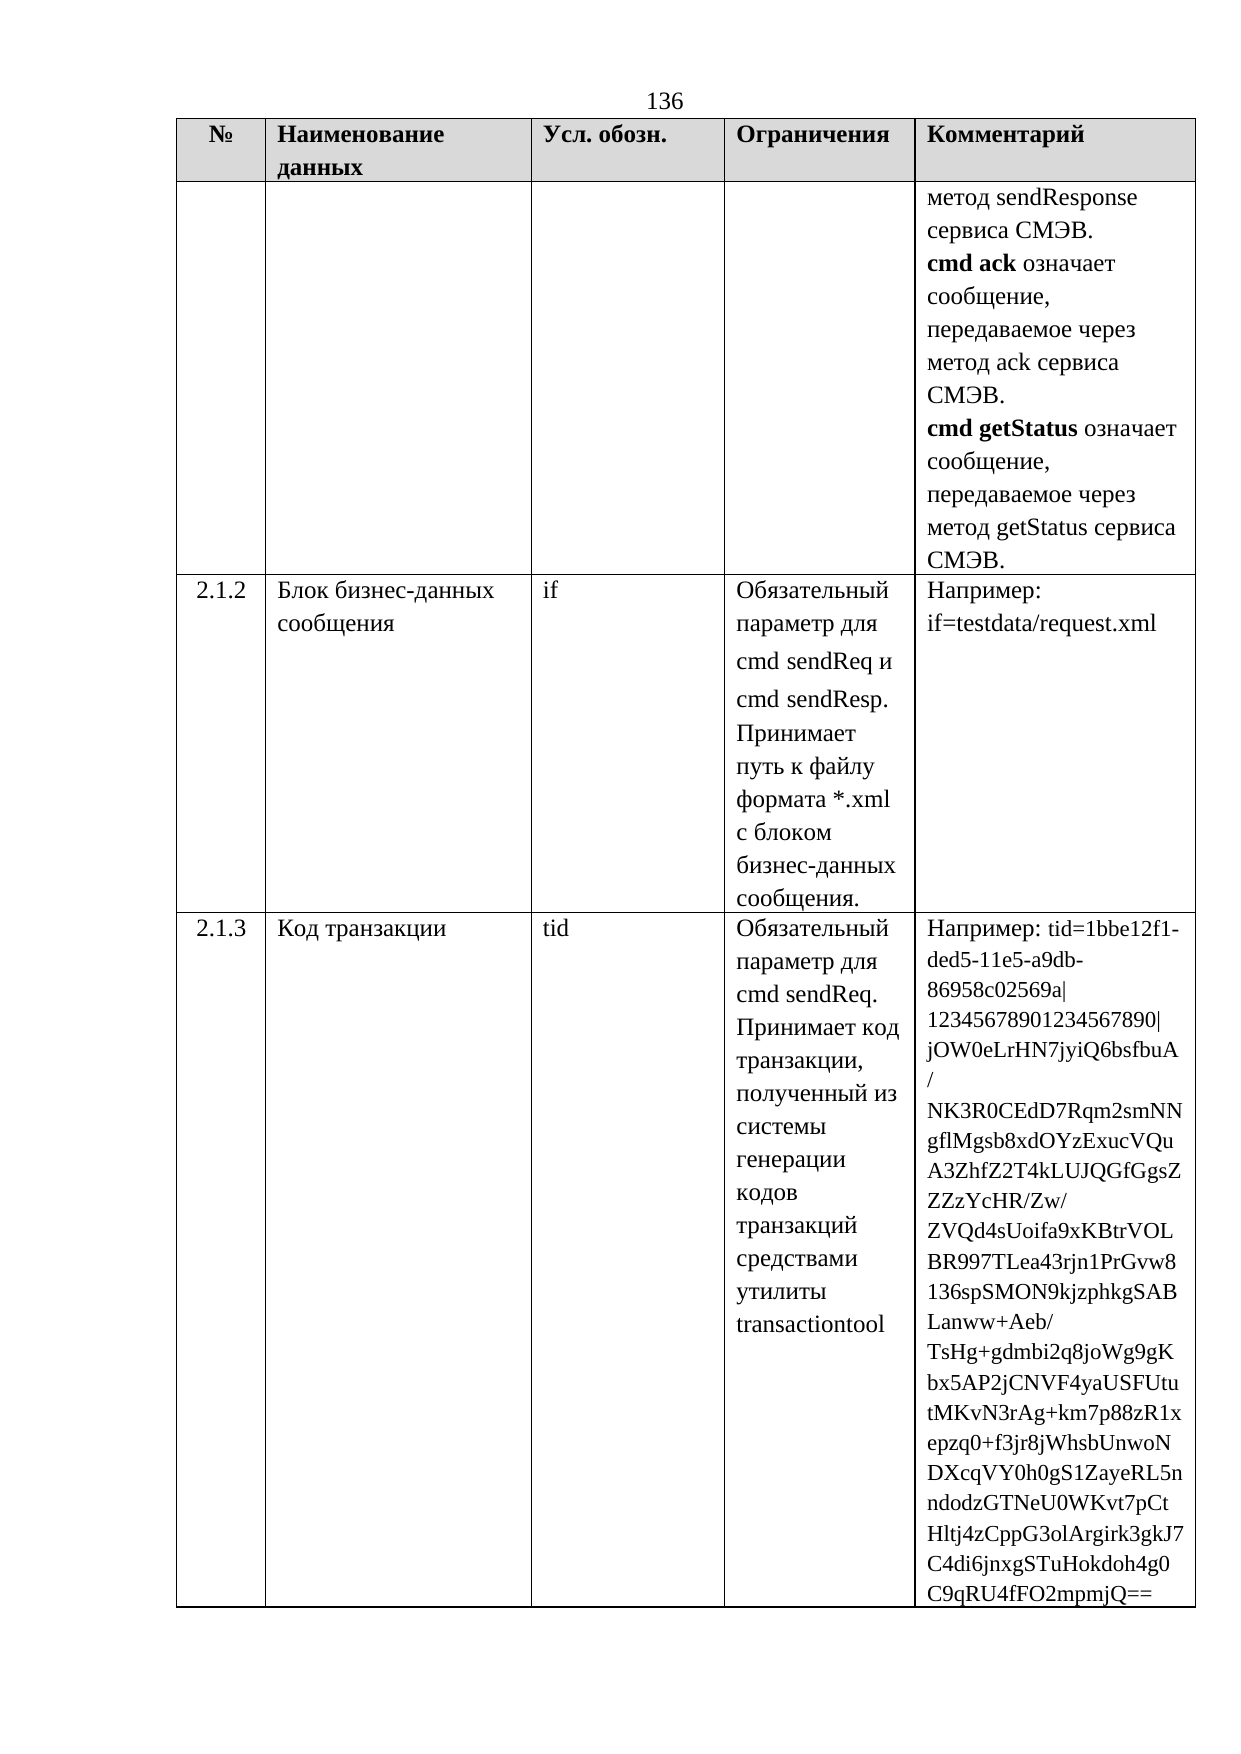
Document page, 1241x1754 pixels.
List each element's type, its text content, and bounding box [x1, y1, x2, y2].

table_cell tid [532, 913, 724, 1606]
table_cell 2.1.3 [177, 913, 265, 1606]
table_header Комментарий [916, 119, 1195, 181]
table_cell [177, 182, 265, 574]
table_cell Например: tid=1bbe12f1-ded5-11e5-a9db-86958c02569a|12345678901234567890|jOW0eLrHN7jyiQ6bsfbuA/NK3R0CEdD7Rqm2smNNgflMgsb8xdOYzExucVQuA3ZhfZ2T4kLUJQGfGgsZZZzYcHR/Zw/ZVQd4sUoifa9xKBtrVOLBR997TLea43rjn1PrGvw8136spSMON9kjzphkgSABLanww+Aeb/TsHg+gdmbi2q8joWg9gKbx5AP2jCNVF4yaUSFUtutMKvN3rAg+km7p88zR1xepzq0+f3jr8jWhsbUnwoNDXcqVY0h0gS1ZayeRL5nndodzGTNeU0WKvt7pCtHltj4zCppG3olArgirk3gkJ7C4di6jnxgSTuHokdoh4g0C9qRU4fFO2mpmjQ== [916, 913, 1195, 1606]
table_header Усл. обозн. [532, 119, 724, 181]
table_cell [266, 182, 531, 574]
table_cell if [532, 575, 724, 912]
table_header № [177, 119, 265, 181]
table_cell Блок бизнес-данных сообщения [266, 575, 531, 912]
table_cell Обязательный параметр для cmd sendReq. Принимает код транзакции, полученный из системы генерации кодов транзакций средствами утилиты transactiontool [725, 913, 914, 1606]
table_cell [725, 182, 914, 574]
table_cell Обязательный параметр для cmd sendReq и cmd sendResp. Принимает путь к файлу формата *.xml с блоком бизнес-данных сообщения. [725, 575, 914, 912]
table_header Ограничения [725, 119, 914, 181]
table_cell метод sendResponse сервиса СМЭВ. сmd ack означает сообщение, передаваемое через метод ack сервиса СМЭВ. сmd getStatus означает сообщение, передаваемое через метод getStatus сервиса СМЭВ. [916, 182, 1195, 574]
table_header Наименование данных [266, 119, 531, 181]
table_cell Код транзакции [266, 913, 531, 1606]
table_cell 2.1.2 [177, 575, 265, 912]
table_cell Например: if=testdata/request.xml [916, 575, 1195, 912]
table_cell [532, 182, 724, 574]
